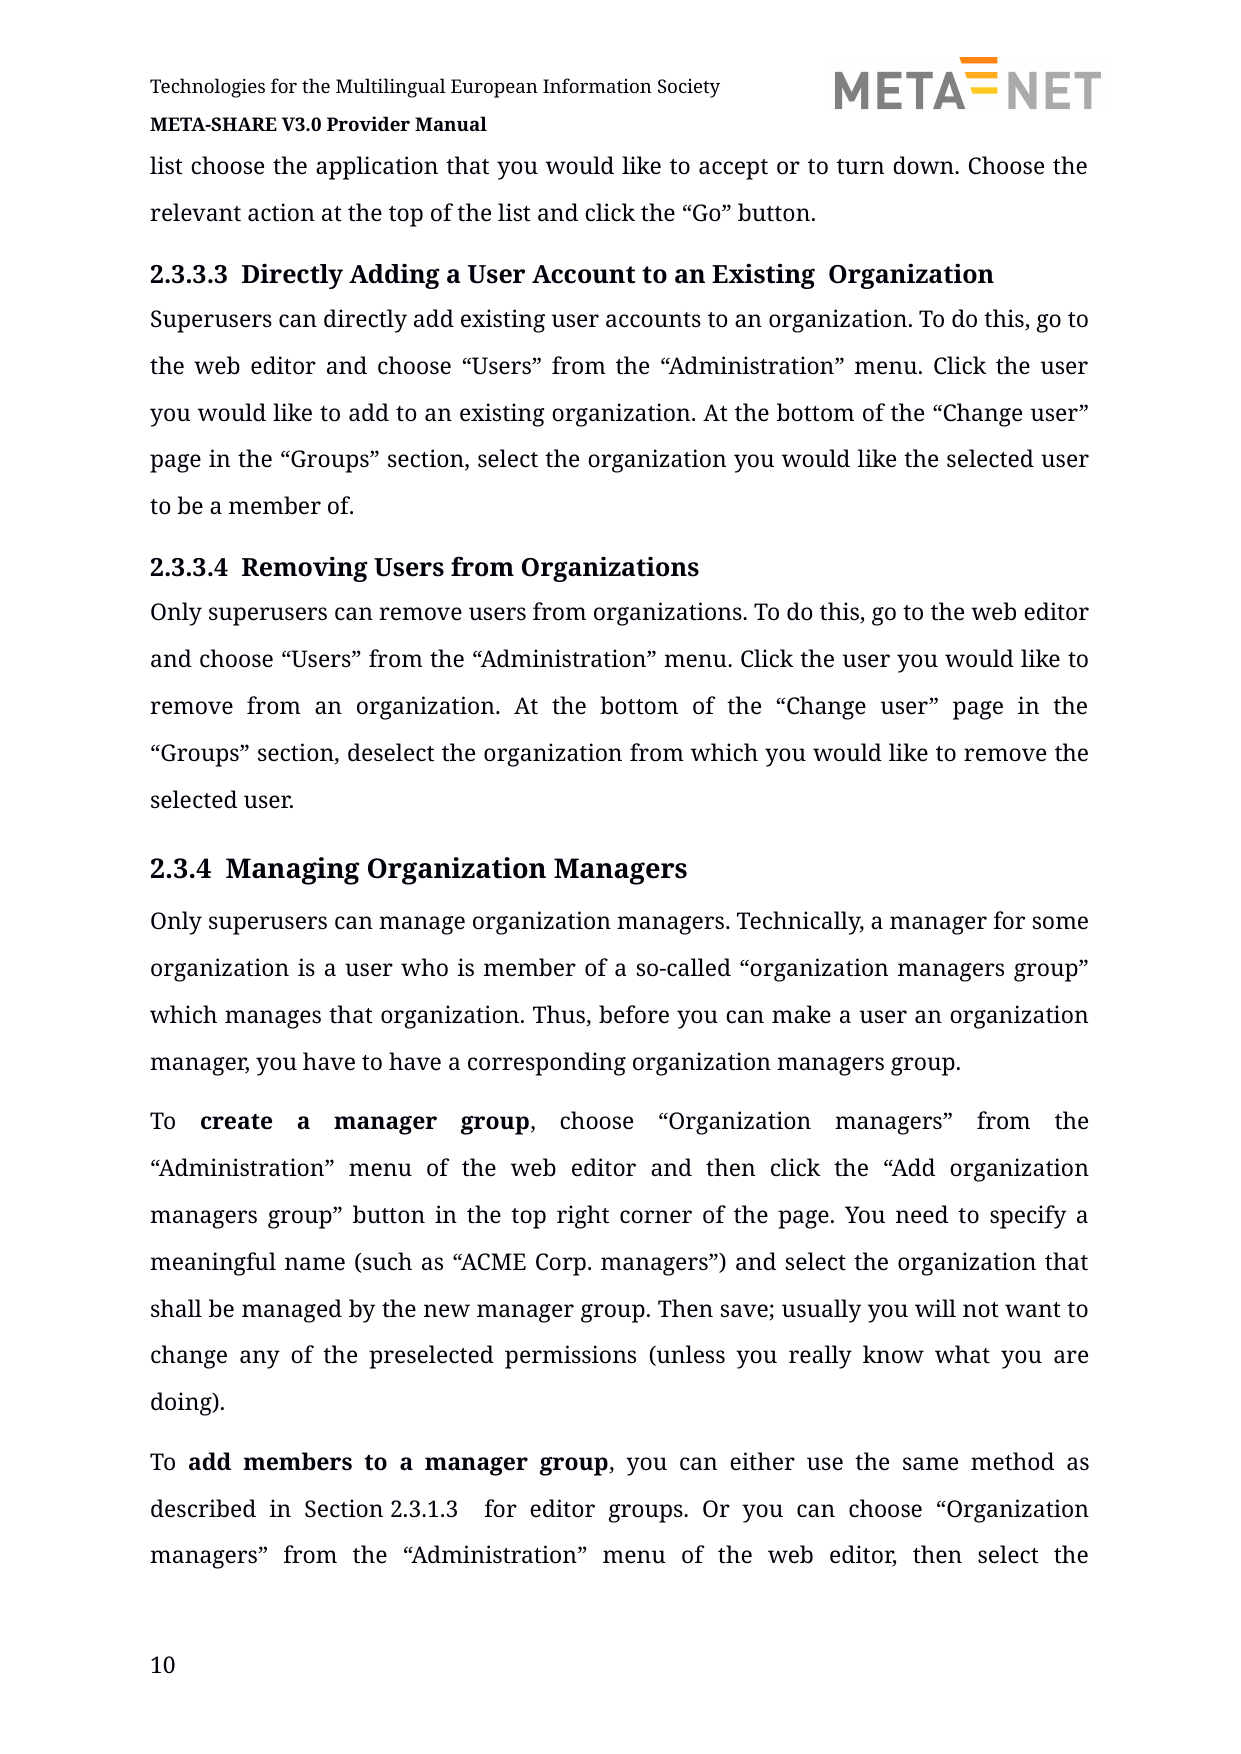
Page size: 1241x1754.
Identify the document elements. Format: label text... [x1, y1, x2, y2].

text Superusers can directly add existing user accounts to an organization. To do this, go to the web editor and choose “Users” from the “Administration” menu. Click the user you would like to add to an existing organization. At the bottom of the “Change user” page in the “Groups” section, select the organization you would like the selected user to be a member of. [150, 303, 1090, 521]
text To add members to a manager group, you can either use the same method as described in Section 2.3.1.3 for editor groups. Or you can choose “Organization managers” from the “Administration” menu of the web editor, then select the [150, 1446, 1090, 1571]
subtitle Directly Adding a User Account to an Existing Organization [150, 256, 1090, 290]
text Only superusers can remove users from organizations. To do this, go to the web editor and choose “Users” from the “Administration” menu. Click the user you would like to remove from an organization. At the bottom of the “Change user” page in the “Groups” section, deselect the organization from which you would like to remove the selected user. [150, 596, 1090, 815]
subtitle Removing Users from Organizations [150, 549, 1090, 584]
text To create a manager group, choose “Organization managers” from the “Administration” menu of the web editor and then click the “Add organization managers group” button in the top right corner of the page. You need to specify a meaningful name (such as “ACME Corp. managers”) and select the organization that shall be managed by the new manager group. Then save; usually you will not want to change any of the preselected permissions (unless you really know what you are doing). [150, 1105, 1090, 1417]
picture [830, 56, 1106, 111]
text list choose the application that you would like to accept or to turn down. Choose the relevant action at the top of the list and click the “Go” button. [150, 150, 1090, 228]
text Only superusers can manage organization managers. Technically, a manager for some organization is a user who is member of a so-called “organization managers group” which manages that organization. Thus, before you can make a user an organization manager, you have to have a corresponding organization managers group. [150, 905, 1090, 1077]
subtitle Managing Organization Managers [150, 849, 1090, 886]
